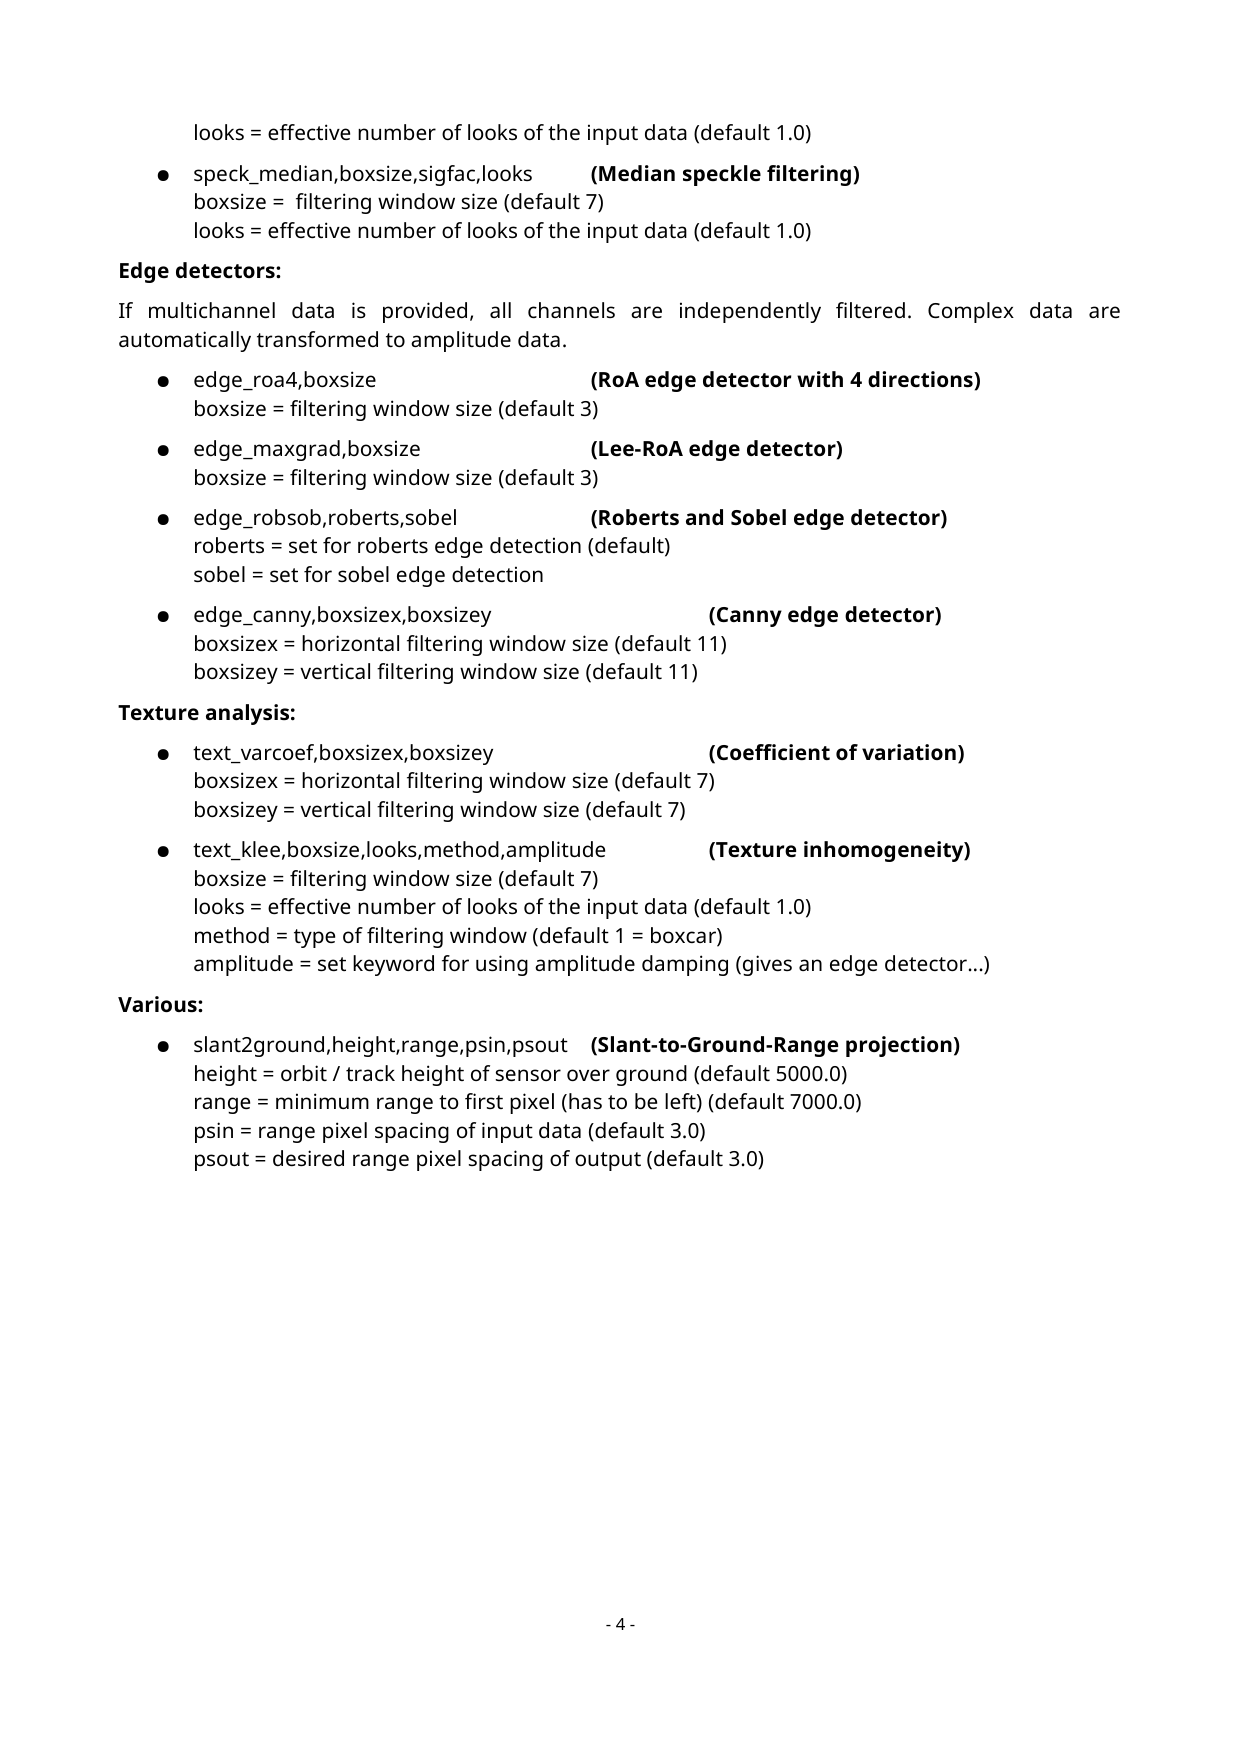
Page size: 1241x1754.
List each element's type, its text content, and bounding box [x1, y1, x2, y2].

list speck_median,boxsize,sigfac,looks (Median speckle filtering) boxsize = filtering window size (default 7) looks = effective number of looks of the input data (default 1.0) [156, 158, 1123, 244]
list edge_robsob,roberts,sobel (Roberts and Sobel edge detector) roberts = set for roberts edge detection (default) sobel = set for sobel edge detection [156, 503, 1123, 588]
list looks = effective number of looks of the input data (default 1.0) [156, 118, 1123, 147]
list edge_roa4,boxsize (RoA edge detector with 4 directions) boxsize = filtering window size (default 3) [156, 365, 1123, 422]
list edge_canny,boxsizex,boxsizey (Canny edge detector) boxsizex = horizontal filtering window size (default 11) boxsizey = vertical filtering window size (default 11) [156, 600, 1123, 686]
list text_varcoef,boxsizex,boxsizey (Coefficient of variation) boxsizex = horizontal filtering window size (default 7) boxsizey = vertical filtering window size (default 7) [156, 738, 1123, 823]
text If multichannel data is provided, all channels are independently filtered. Complex data are automatically transformed to amplitude data. [118, 296, 1123, 353]
text Various: [118, 990, 1123, 1018]
list edge_maxgrad,boxsize (Lee-RoA edge detector) boxsize = filtering window size (default 3) [156, 434, 1123, 491]
text Texture analysis: [118, 697, 1123, 726]
list text_klee,boxsize,looks,method,amplitude (Texture inhomogeneity) boxsize = filtering window size (default 7) looks = effective number of looks of the input data (default 1.0) method = type of filtering window (default 1 = boxcar) amplitude = set keyword for using amplitude damping (gives an edge detector...) [156, 835, 1123, 978]
list slant2ground,height,range,psin,psout (Slant-to-Ground-Range projection) height = orbit / track height of sensor over ground (default 5000.0) range = minimum range to first pixel (has to be left) (default 7000.0) psin = range pixel spacing of input data (default 3.0) psout = desired range pixel spacing of output (default 3.0) [156, 1030, 1123, 1173]
text Edge detectors: [118, 256, 1123, 284]
